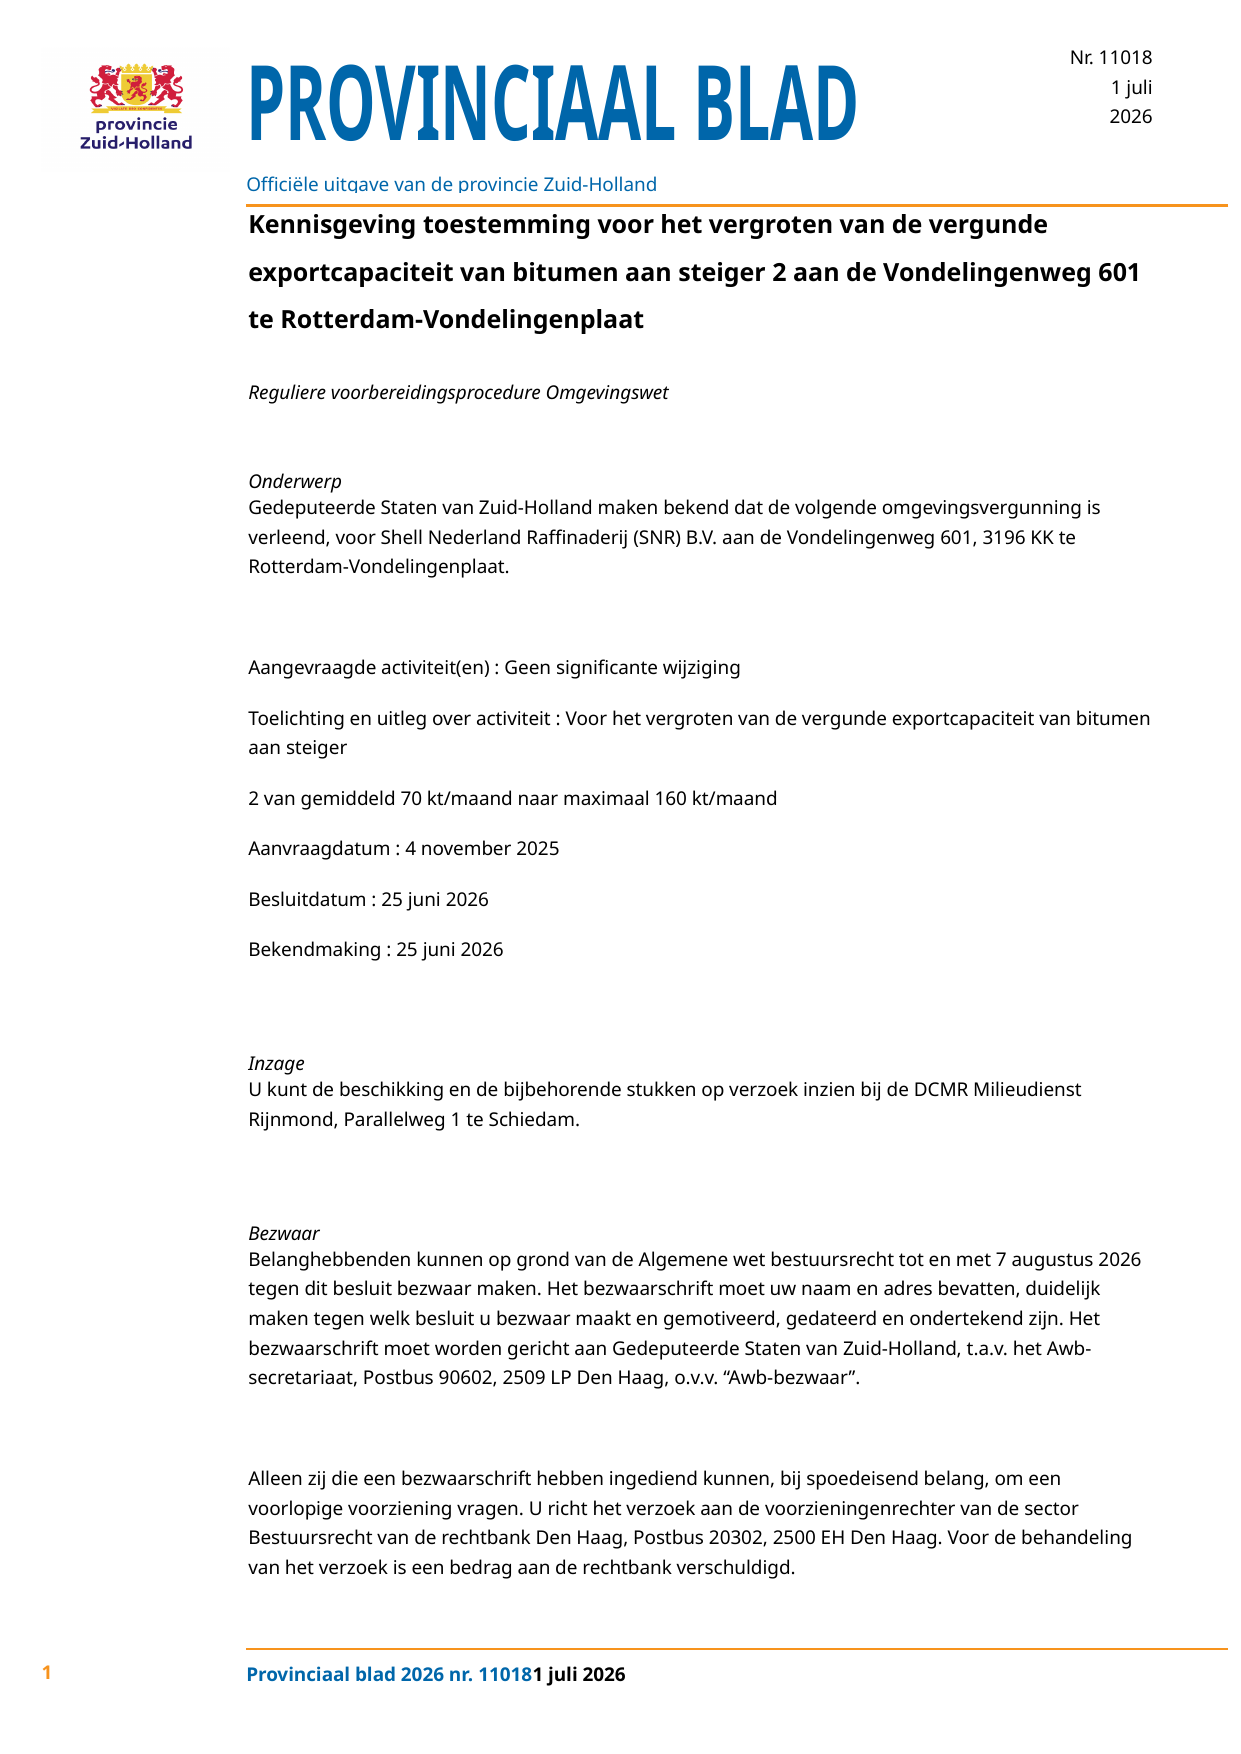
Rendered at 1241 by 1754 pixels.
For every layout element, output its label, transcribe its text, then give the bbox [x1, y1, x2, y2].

text Inzage [248, 1051, 1152, 1076]
text Gedeputeerde Staten van Zuid-Holland maken bekend dat de volgende omgevingsvergunning is verleend, voor Shell Nederland Raffinaderij (SNR) B.V. aan de Vondelingenweg 601, 3196 KK te Rotterdam-Vondelingenplaat. [248, 494, 1152, 579]
text Reguliere voorbereidingsprocedure Omgevingswet [248, 379, 1152, 405]
text Besluitdatum : 25 juni 2026 [248, 886, 1152, 911]
text Alleen zij die een bezwaarschrift hebben ingediend kunnen, bij spoedeisend belang, om een voorlopige voorziening vragen. U richt het verzoek aan de voorzieningenrechter van de sector Bestuursrecht van de rechtbank Den Haag, Postbus 20302, 2500 EH Den Haag. Voor de behandeling van het verzoek is een bedrag aan de rechtbank verschuldigd. [248, 1465, 1152, 1579]
text Kennisgeving toestemming voor het vergroten van de vergunde exportcapaciteit van bitumen aan steiger 2 aan de Vondelingenweg 601 te Rotterdam-Vondelingenplaat [248, 207, 1152, 336]
text U kunt de beschikking en de bijbehorende stukken op verzoek inzien bij de DCMR Milieudienst Rijnmond, Parallelweg 1 te Schiedam. [248, 1076, 1152, 1132]
text Onderwerp [248, 469, 1152, 494]
text Bekendmaking : 25 juni 2026 [248, 936, 1152, 962]
text Bezwaar [248, 1220, 1152, 1246]
text 2 van gemiddeld 70 kt/maand naar maximaal 160 kt/maand [248, 785, 1152, 811]
picture [41, 47, 231, 172]
text Aangevraagde activiteit(en) : Geen significante wijziging [248, 654, 1152, 680]
text Toelichting en uitleg over activiteit : Voor het vergroten van de vergunde exportcapaciteit van bitumen aan steiger [248, 705, 1152, 760]
text Aanvraagdatum : 4 november 2025 [248, 835, 1152, 861]
text Belanghebbenden kunnen op grond van de Algemene wet bestuursrecht tot en met 7 augustus 2026 tegen dit besluit bezwaar maken. Het bezwaarschrift moet uw naam en adres bevatten, duidelijk maken tegen welk besluit u bezwaar maakt en gemotiveerd, gedateerd en ondertekend zijn. Het bezwaarschrift moet worden gericht aan Gedeputeerde Staten van Zuid-Holland, t.a.v. het Awb-secretariaat, Postbus 90602, 2509 LP Den Haag, o.v.v. “Awb-bezwaar”. [248, 1246, 1152, 1390]
